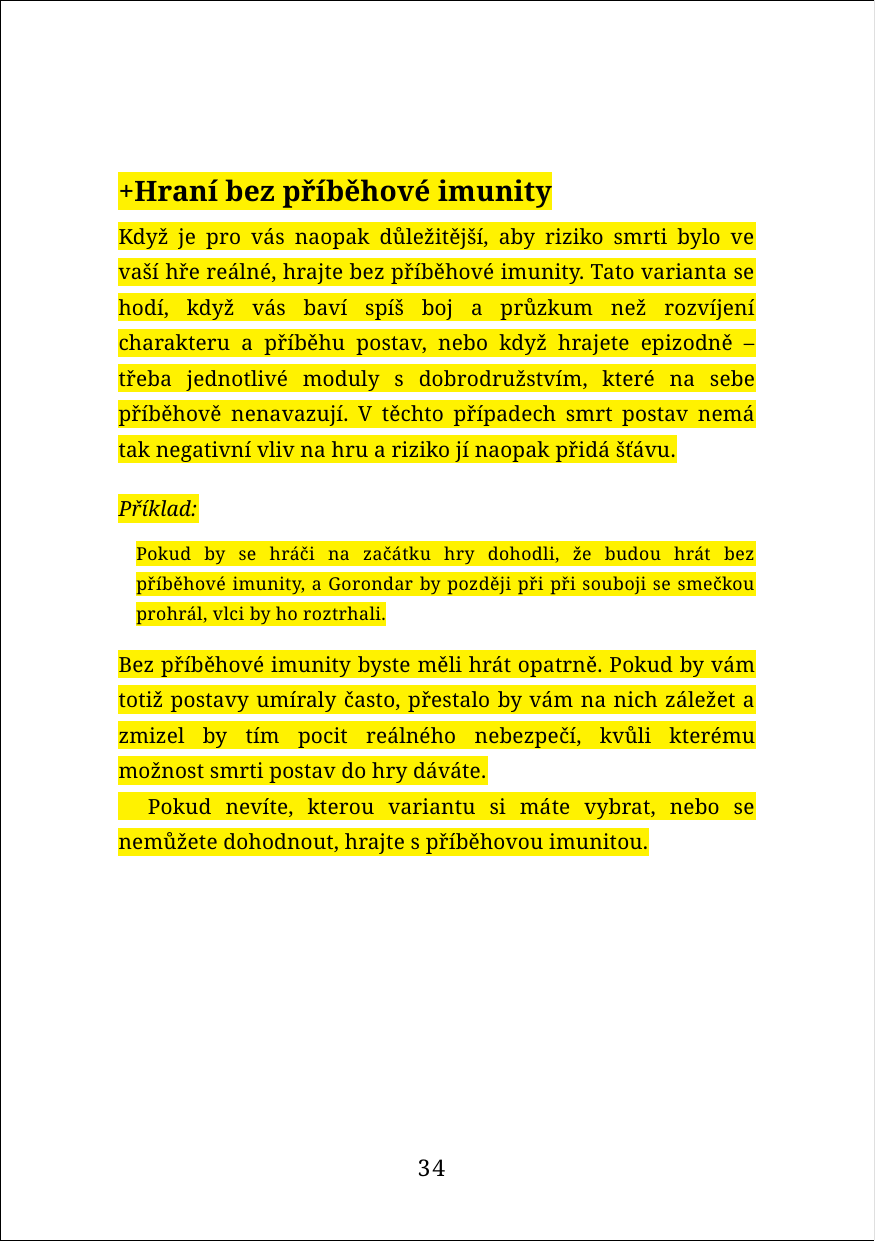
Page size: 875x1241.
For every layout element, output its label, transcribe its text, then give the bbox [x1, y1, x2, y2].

text Příklad: [118, 494, 756, 523]
text Když je pro vás naopak důležitější, aby riziko smrti bylo ve vaší hře reálné, hrajte bez příběhové imunity. Tato varianta se hodí, když vás baví spíš boj a průzkum než rozvíjení charakteru a příběhu postav, nebo když hrajete epizodně – třeba jednotlivé moduly s dobrodružstvím, které na sebe příběhově nenavazují. V těchto případech smrt postav nemá tak negativní vliv na hru a riziko jí naopak přidá šťávu. [118, 222, 756, 463]
subtitle +Hraní bez příběhové imunity [118, 172, 756, 210]
text Bez příběhové imunity byste měli hrát opatrně. Pokud by vám totiž postavy umíraly často, přestalo by vám na nich záležet a zmizel by tím pocit reálného nebezpečí, kvůli kterému možnost smrti postav do hry dáváte. Pokud nevíte, kterou variantu si máte vybrat, nebo se nemůžete dohodnout, hrajte s příběhovou imunitou. [118, 650, 756, 856]
text Pokud by se hráči na začátku hry dohodli, že budou hrát bez příběhové imunity, a Gorondar by později při při souboji se smečkou prohrál, vlci by ho roztrhali. [136, 541, 756, 626]
